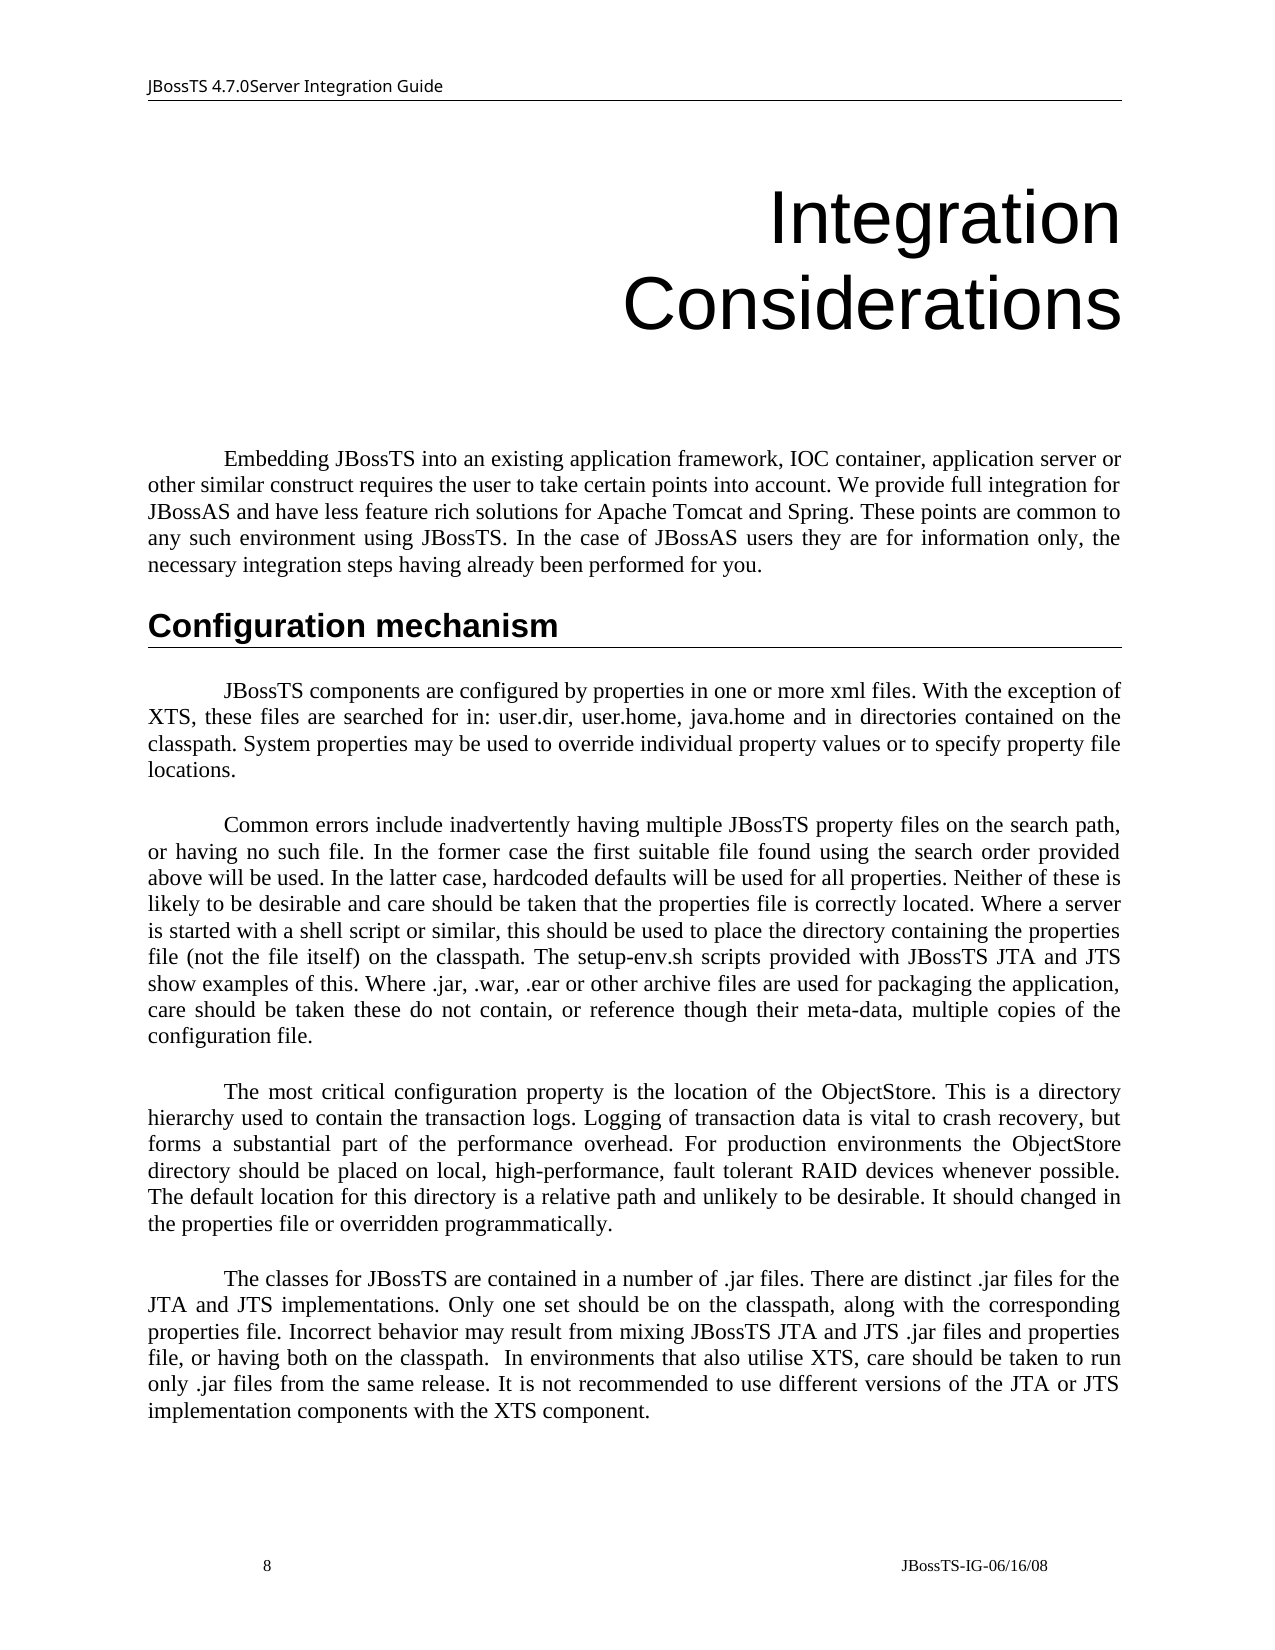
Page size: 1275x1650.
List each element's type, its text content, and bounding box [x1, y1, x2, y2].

text The most critical configuration property is the location of the ObjectStore. This is a directory hierarchy used to contain the transaction logs. Logging of transaction data is vital to crash recovery, but forms a substantial part of the performance overhead. For production environments the ObjectStore directory should be placed on local, high-performance, fault tolerant RAID devices whenever possible. The default location for this directory is a relative path and unlikely to be desirable. It should changed in the properties file or overridden programmatically. [148, 1078, 1122, 1236]
title Integration Considerations [263, 173, 1122, 345]
text JBossTS components are configured by properties in one or more xml files. With the exception of XTS, these files are searched for in: user.dir, user.home, java.home and in directories contained on the classpath. System properties may be used to override individual property values or to specify property file locations. [148, 677, 1122, 782]
text Embedding JBossTS into an existing application framework, IOC container, application server or other similar construct requires the user to take certain points into account. We provide full integration for JBossAS and have less feature rich solutions for Apache Tomcat and Spring. These points are common to any such environment using JBossTS. In the case of JBossAS users they are for information only, the necessary integration steps having already been performed for you. [148, 445, 1122, 577]
text The classes for JBossTS are contained in a number of .jar files. There are distinct .jar files for the JTA and JTS implementations. Only one set should be on the classpath, along with the corresponding properties file. Incorrect behavior may result from mixing JBossTS JTA and JTS .jar files and properties file, or having both on the classpath. In environments that also utilise XTS, care should be taken to run only .jar files from the same release. It is not recommended to use different versions of the JTA or JTS implementation components with the XTS component. [148, 1265, 1122, 1423]
subtitle Configuration mechanism [148, 606, 1122, 647]
text Common errors include inadvertently having multiple JBossTS property files on the search path, or having no such file. In the former case the first suitable file found using the search order provided above will be used. In the latter case, hardcoded defaults will be used for all properties. Neither of these is likely to be desirable and care should be taken that the properties file is correctly located. Where a server is started with a shell script or similar, this should be used to place the directory containing the properties file (not the file itself) on the classpath. The setup-env.sh scripts provided with JBossTS JTA and JTS show examples of this. Where .jar, .war, .ear or other archive files are used for packaging the application, care should be taken these do not contain, or reference though their meta-data, multiple copies of the configuration file. [148, 811, 1122, 1049]
